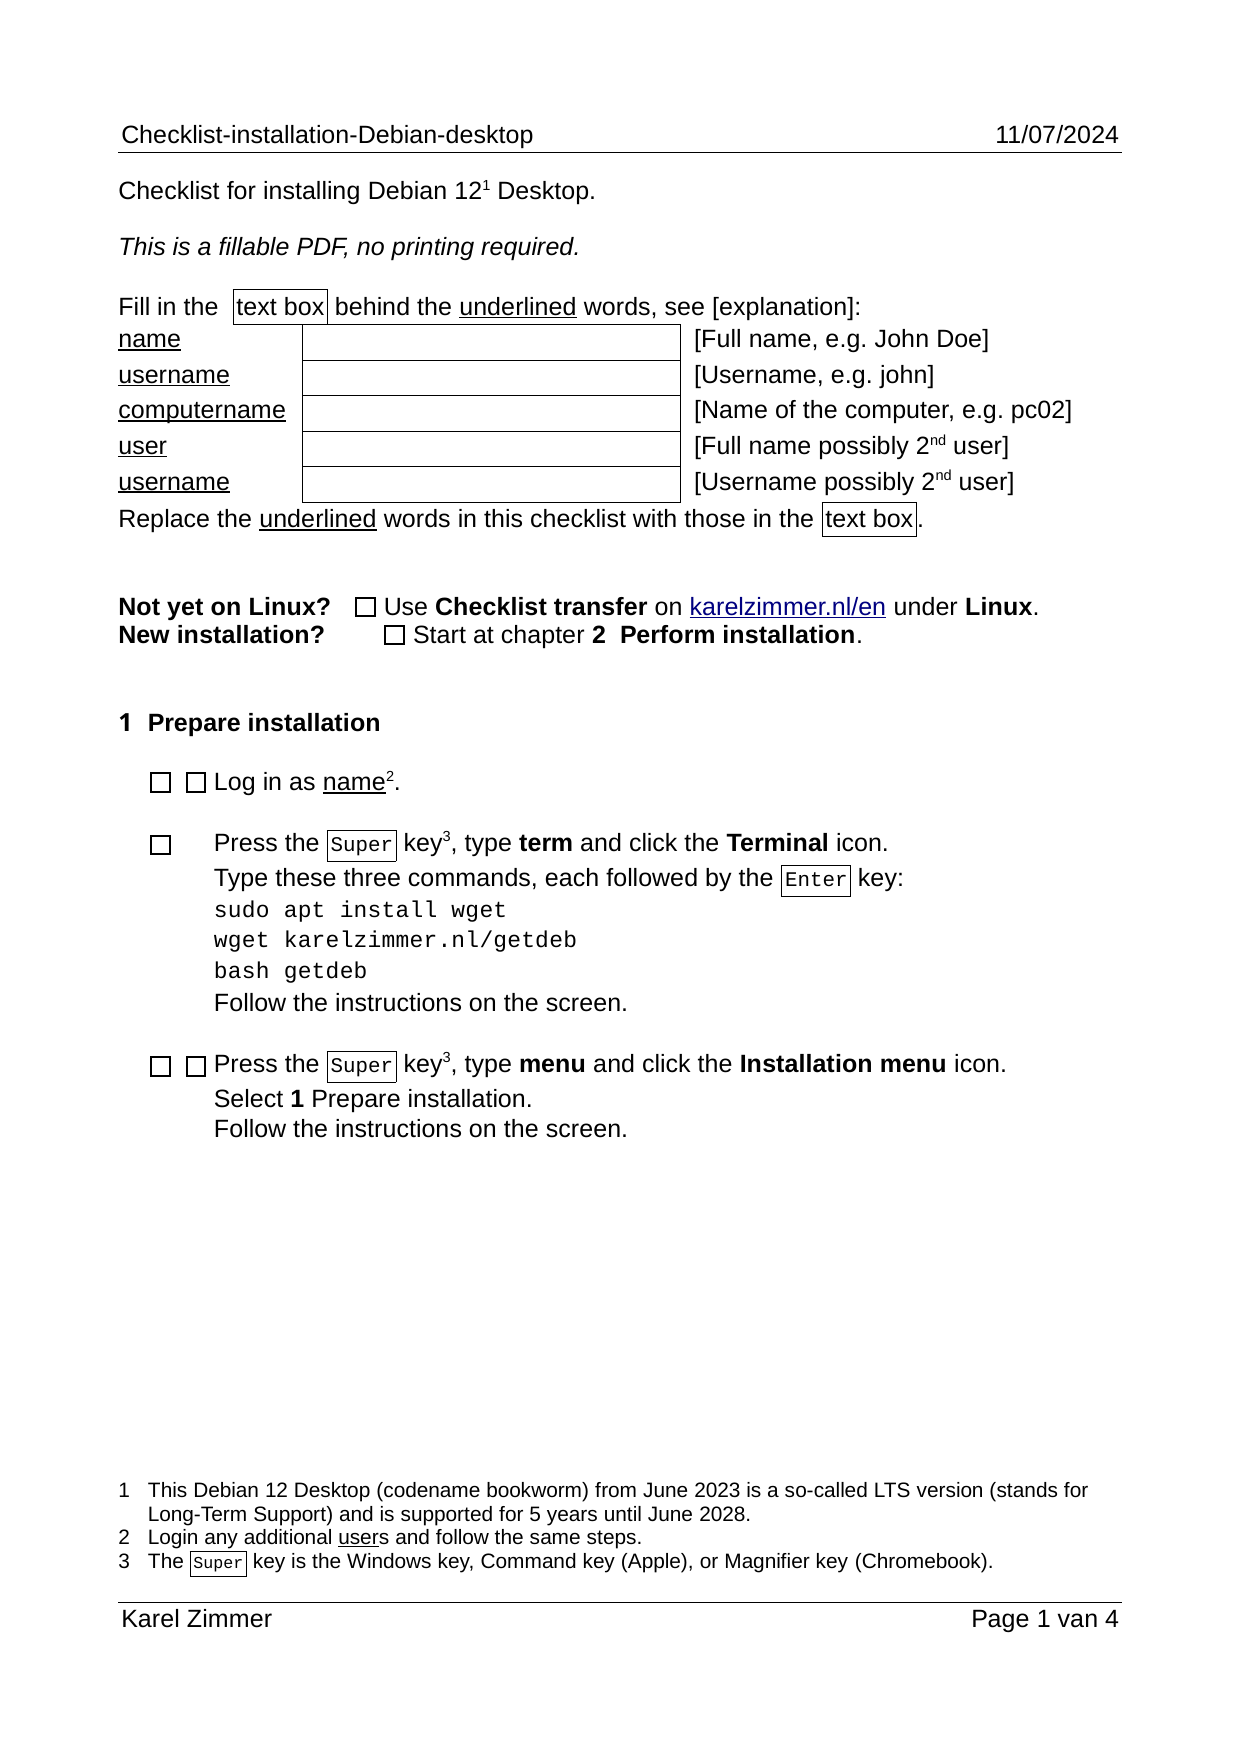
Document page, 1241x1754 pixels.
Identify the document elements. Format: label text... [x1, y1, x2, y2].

text [Username, e.g. john] [681, 360, 1122, 395]
table_cell [142, 828, 177, 862]
text name [118, 324, 302, 360]
text text box [234, 290, 327, 324]
table_cell Type these three commands, each followed by the Enter key: [213, 863, 1122, 897]
table_cell [213, 1019, 1122, 1049]
table_cell [142, 1114, 177, 1144]
text [Full name, e.g. John Doe] [681, 324, 1122, 360]
table_cell [177, 988, 213, 1018]
table_cell [118, 798, 142, 828]
table_cell [177, 1084, 213, 1114]
text USERName [118, 466, 302, 502]
text . [917, 502, 1122, 537]
table_cell bash getdeb [213, 958, 1122, 988]
text This is a fillable PDF, no printing required. [118, 233, 1122, 261]
table_cell [118, 1114, 142, 1144]
table_cell [118, 1084, 142, 1114]
table_cell [177, 798, 213, 828]
table_cell [118, 1019, 142, 1049]
list Prepare installation [118, 705, 1122, 739]
text Checklist for installing Debian 12 Desktop. [118, 177, 1122, 205]
text New installation? Start at chapter 2 Perform installation. [118, 621, 1122, 649]
table_cell Follow the instructions on the screen. [213, 1114, 1122, 1144]
text Fill in the [118, 289, 233, 324]
text [Name of the computer, e.g. pc02] [681, 395, 1122, 431]
table_cell wget karelzimmer.nl/getdeb [213, 928, 1122, 958]
table_cell [177, 1114, 213, 1144]
table_cell [142, 958, 177, 988]
text USERname [118, 360, 302, 395]
table_header [177, 767, 213, 797]
table_cell [142, 1019, 177, 1049]
table_cell [118, 958, 142, 988]
table_cell [177, 1049, 213, 1084]
table_cell [142, 798, 177, 828]
table_cell Follow the instructions on the screen. [213, 988, 1122, 1018]
text behind the underlined words, see [explanation]: [328, 289, 1122, 324]
table_cell [177, 863, 213, 897]
table_cell [118, 863, 142, 897]
text [Username possibly 2nd user] [681, 466, 1122, 502]
table_cell [213, 798, 1122, 828]
table_header [142, 767, 177, 797]
table_cell Select 1 Prepare installation. [213, 1084, 1122, 1114]
text This Debian 12 Desktop (codename bookworm) from June 2023 is a so-called LTS version (stands for Long-Term Support) and is supported for 5 years until June 2028. [118, 1479, 1122, 1526]
text Replace the underlined words in this checklist with those in the [118, 502, 822, 537]
table_cell Press the Super key, type term and click the Terminal icon. [213, 828, 1122, 862]
table_cell [118, 988, 142, 1018]
table_cell [142, 988, 177, 1018]
table_cell [142, 928, 177, 958]
table_cell [118, 828, 142, 862]
table_cell [177, 958, 213, 988]
table_cell [177, 828, 213, 862]
text [Full name possibly 2nd user] [681, 431, 1122, 466]
text USER [118, 431, 302, 466]
table_header [118, 767, 142, 797]
table_cell [177, 1019, 213, 1049]
table_cell [177, 897, 213, 928]
table_header Log in as name. [213, 767, 1122, 797]
table_cell Press the Super key3, type menu and click the Installation menu icon. [213, 1049, 1122, 1084]
table_cell [142, 897, 177, 928]
table_cell sudo apt install wget [213, 897, 1122, 928]
table_cell [118, 928, 142, 958]
table_cell [177, 928, 213, 958]
table_cell [118, 897, 142, 928]
text COMPUTERNAme [118, 395, 302, 431]
text text box [823, 503, 916, 536]
table_cell [142, 863, 177, 897]
text Not yet on Linux? Use Checklist transfer on karelzimmer.nl/en under Linux. [118, 593, 1122, 621]
table_cell [118, 1049, 142, 1084]
table_cell [142, 1084, 177, 1114]
table_cell [142, 1049, 177, 1084]
